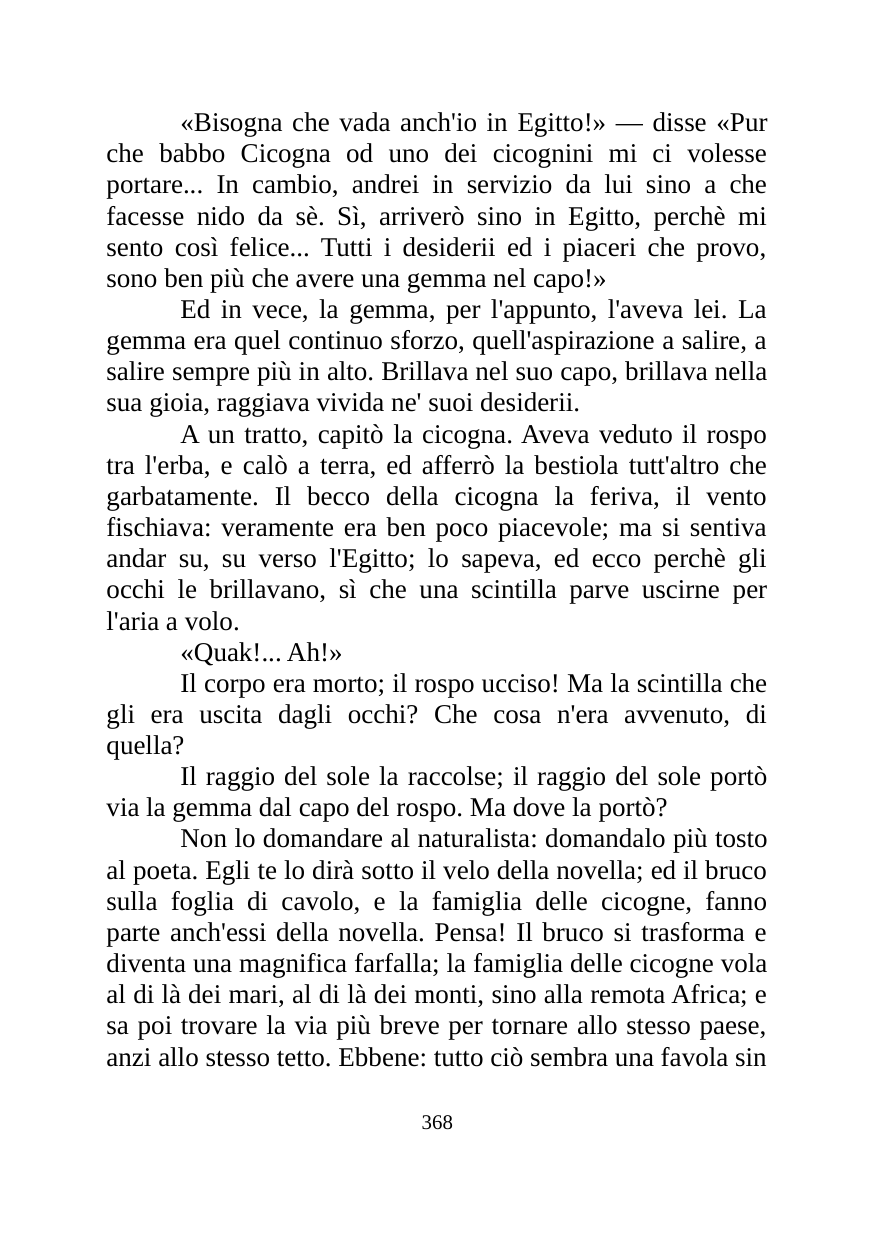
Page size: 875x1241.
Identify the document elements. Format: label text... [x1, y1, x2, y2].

text «Quak!... Ah!» [106, 636, 768, 667]
text Il raggio del sole la raccolse; il raggio del sole portò via la gemma dal capo del rospo. Ma dove la portò? [106, 760, 768, 823]
text Ed in vece, la gemma, per l'appunto, l'aveva lei. La gemma era quel continuo sforzo, quell'aspirazione a salire, a salire sempre più in alto. Brillava nel suo capo, brillava nella sua gioia, raggiava vivida ne' suoi desiderii. [106, 293, 768, 418]
text Non lo domandare al naturalista: domandalo più tosto al poeta. Egli te lo dirà sotto il velo della novella; ed il bruco sulla foglia di cavolo, e la famiglia delle cicogne, fanno parte anch'essi della novella. Pensa! Il bruco si trasforma e diventa una magnifica farfalla; la famiglia delle cicogne vola al di là dei mari, al di là dei monti, sino alla remota Africa; e sa poi trovare la via più breve per tornare allo stesso paese, anzi allo stesso tetto. Ebbene: tutto ciò sembra una favola sin [106, 823, 768, 1072]
text «Bisogna che vada anch'io in Egitto!» — disse «Pur che babbo Cicogna od uno dei cicognini mi ci volesse portare... In cambio, andrei in servizio da lui sino a che facesse nido da sè. Sì, arriverò sino in Egitto, perchè mi sento così felice... Tutti i desiderii ed i piaceri che provo, sono ben più che avere una gemma nel capo!» [106, 106, 768, 293]
text A un tratto, capitò la cicogna. Aveva veduto il rospo tra l'erba, e calò a terra, ed afferrò la bestiola tutt'altro che garbatamente. Il becco della cicogna la feriva, il vento fischiava: veramente era ben poco piacevole; ma si sentiva andar su, su verso l'Egitto; lo sapeva, ed ecco perchè gli occhi le brillavano, sì che una scintilla parve uscirne per l'aria a volo. [106, 418, 768, 636]
text Il corpo era morto; il rospo ucciso! Ma la scintilla che gli era uscita dagli occhi? Che cosa n'era avvenuto, di quella? [106, 667, 768, 760]
